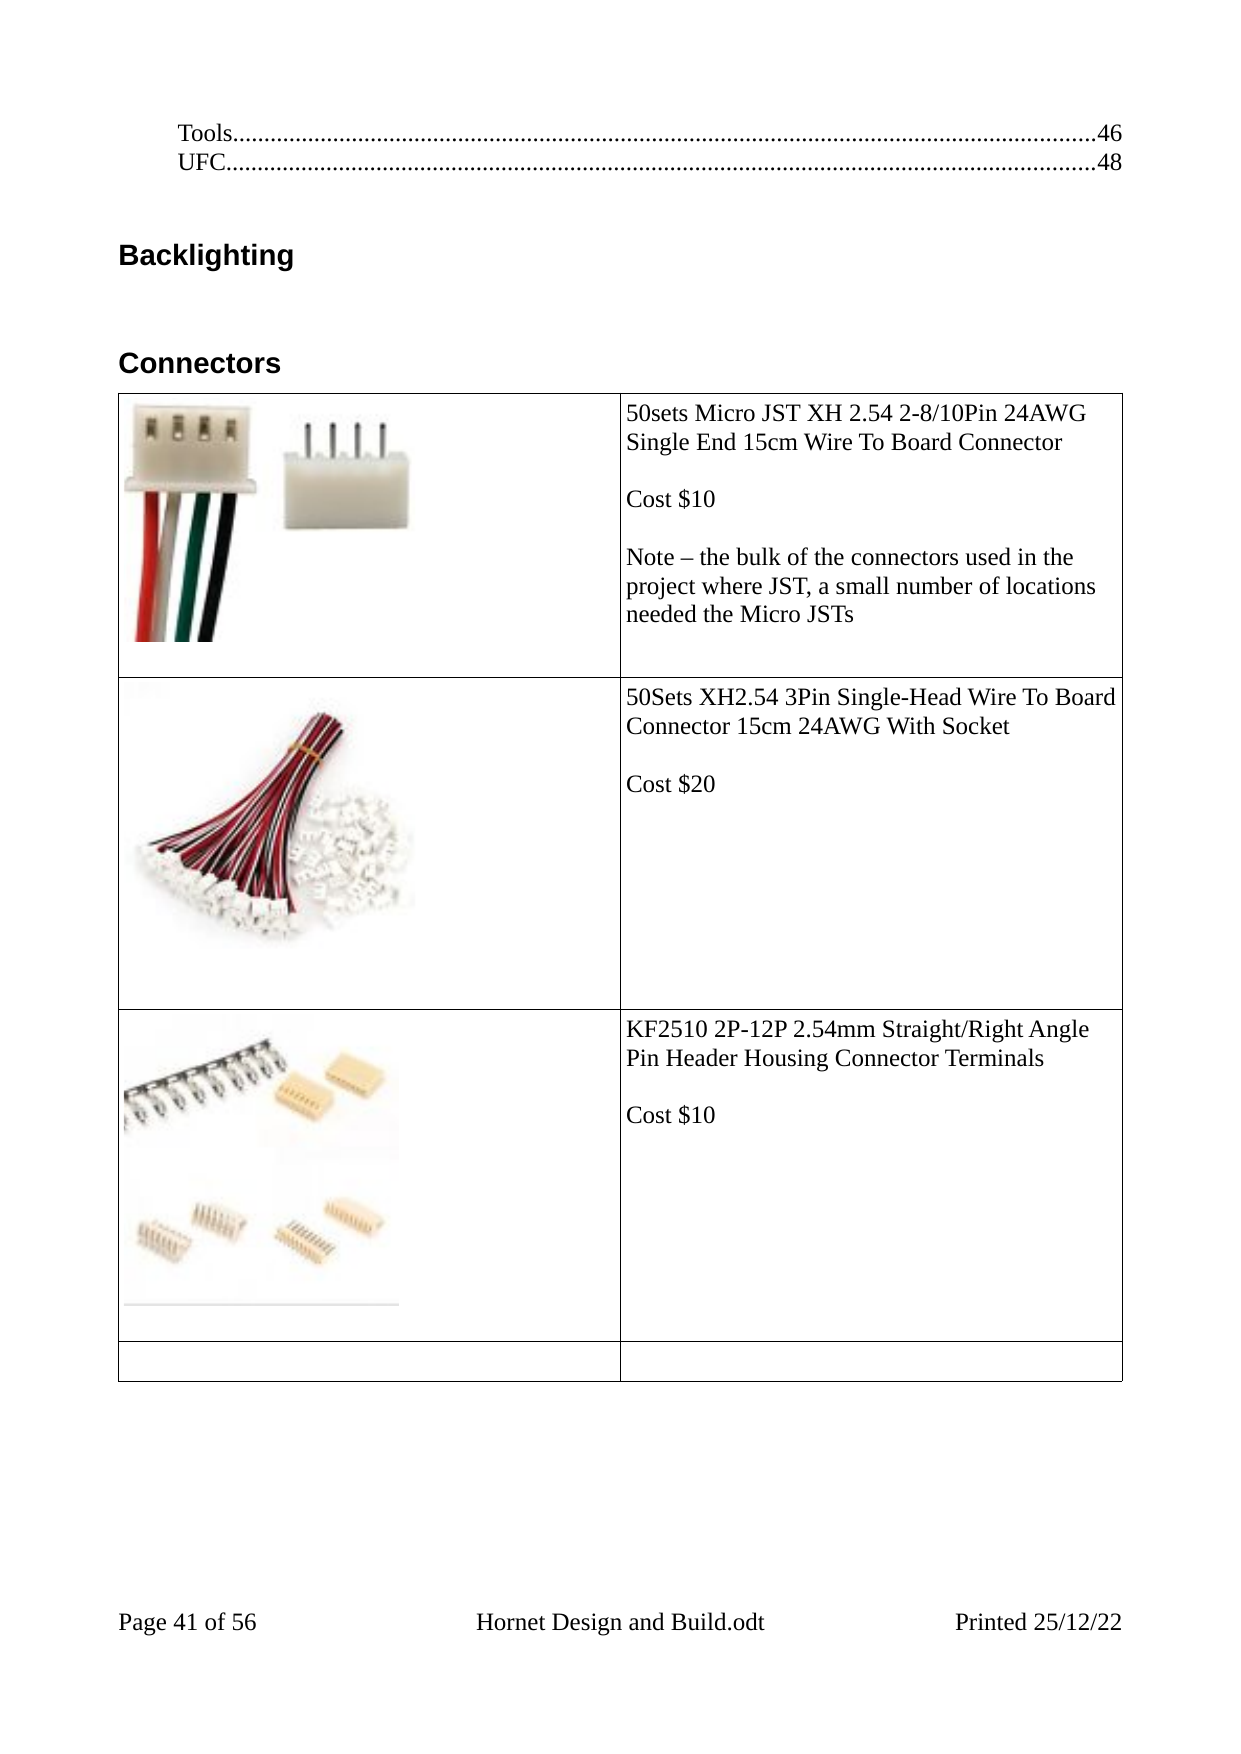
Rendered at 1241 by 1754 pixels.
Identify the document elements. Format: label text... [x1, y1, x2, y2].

picture [123, 398, 416, 642]
text UFC 48 [177, 147, 1122, 176]
picture [123, 682, 416, 974]
table_cell [119, 678, 620, 1008]
picture [123, 1014, 399, 1306]
table_header [119, 394, 620, 677]
subtitle Backlighting [118, 238, 1122, 272]
table_cell 50Sets XH2.54 3Pin Single-Head Wire To Board Connector 15cm 24AWG With Socket Cost $20 [621, 678, 1122, 1008]
text Tools 46 [177, 118, 1122, 147]
table_cell [119, 1010, 620, 1341]
table_header 50sets Micro JST XH 2.54 2-8/10Pin 24AWG Single End 15cm Wire To Board Connector Cost $10 Note – the bulk of the connectors used in the project where JST, a small number of locations needed the Micro JSTs [621, 394, 1122, 677]
table_cell [621, 1342, 1122, 1381]
subtitle Connectors [118, 346, 1122, 380]
table_cell KF2510 2P-12P 2.54mm Straight/Right Angle Pin Header Housing Connector Terminals Cost $10 [621, 1010, 1122, 1341]
table_cell [119, 1342, 620, 1381]
